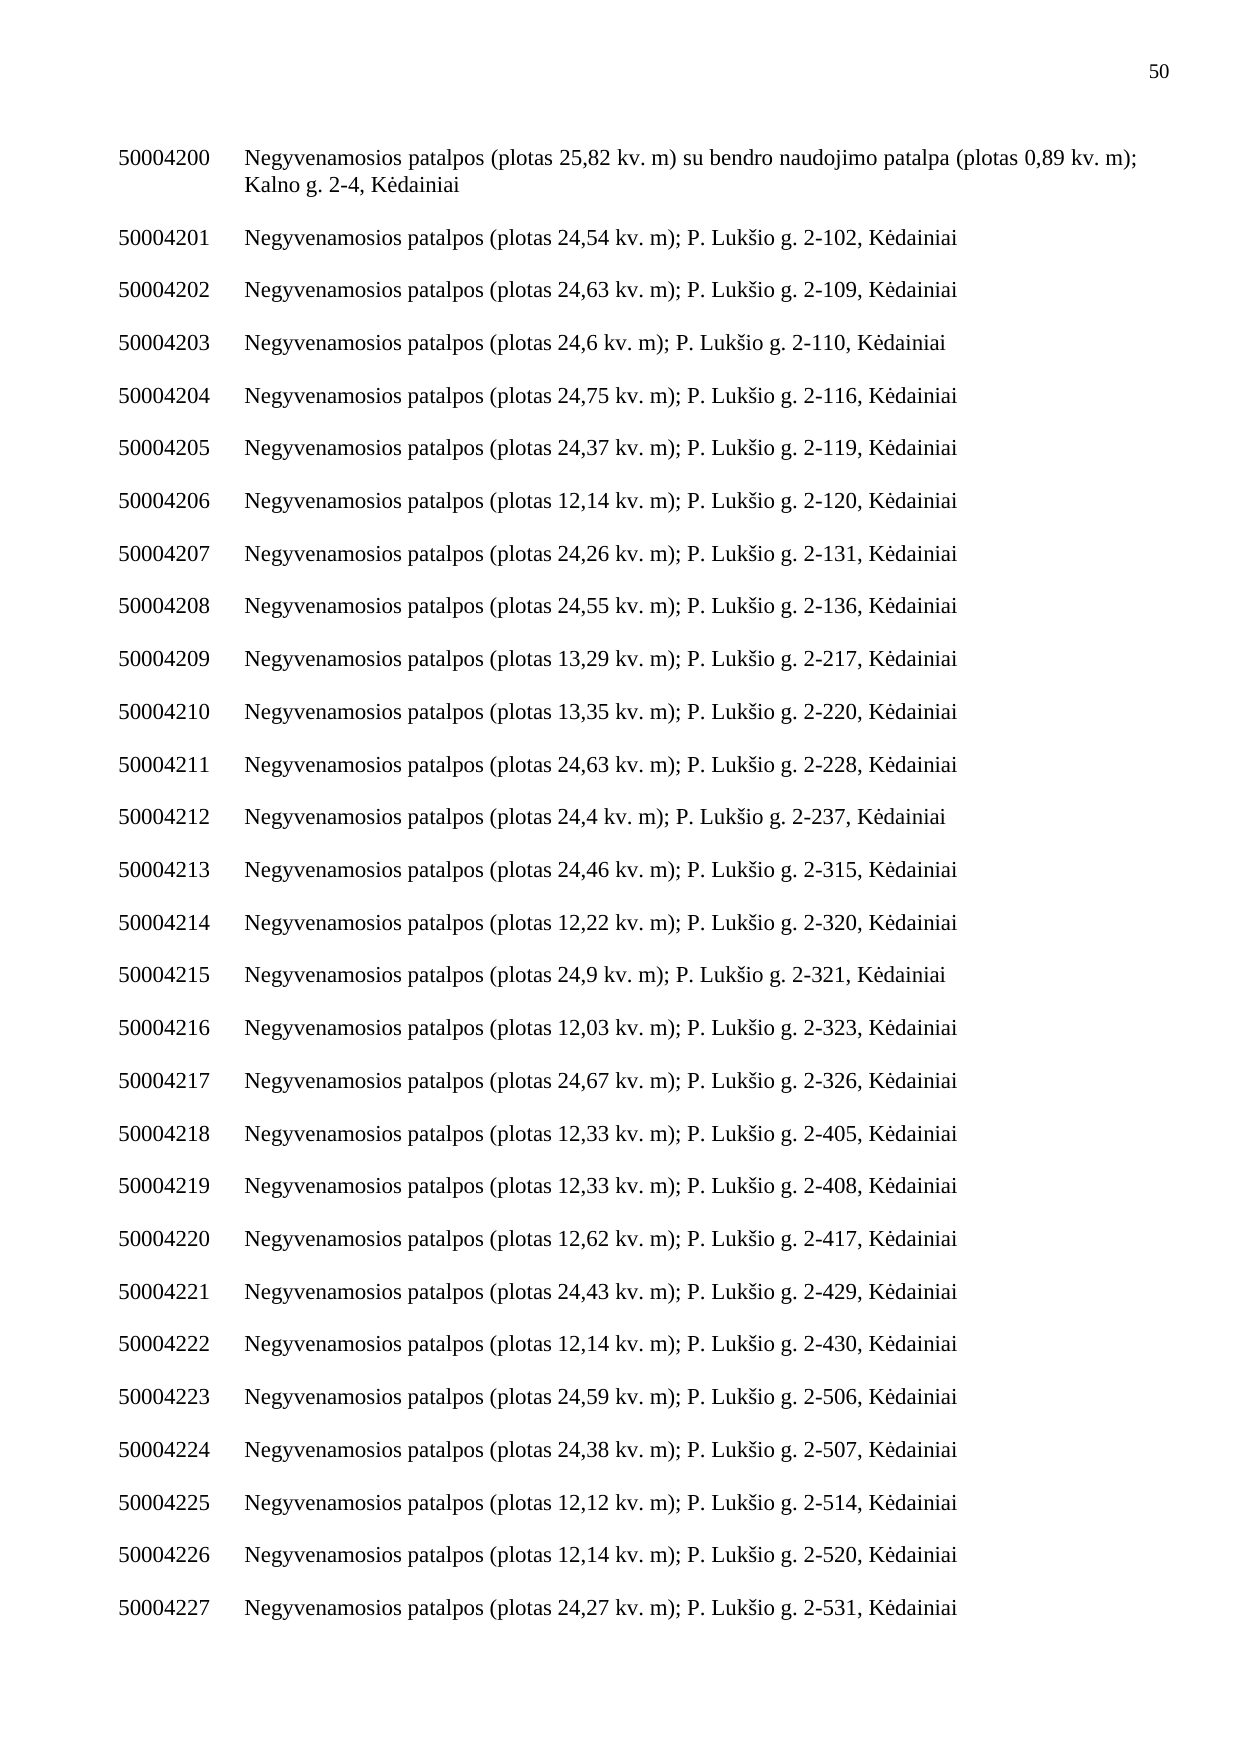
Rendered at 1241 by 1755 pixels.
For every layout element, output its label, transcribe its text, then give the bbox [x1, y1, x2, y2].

table_cell [1178, 751, 1192, 777]
table_cell [1148, 698, 1163, 724]
table_cell Negyvenamosios patalpos (plotas 12,03 kv. m); P. Lukšio g. 2-323, Kėdainiai [233, 1014, 1148, 1041]
table_cell [1193, 382, 1198, 408]
table_cell [101, 1357, 1198, 1383]
table_cell 50004204 [101, 382, 233, 408]
table_cell [1178, 961, 1192, 988]
table_cell [1163, 224, 1178, 250]
table_cell [1163, 1489, 1178, 1515]
table_cell [101, 303, 1198, 329]
table_cell 50004208 [101, 593, 233, 619]
table_cell [101, 1304, 1198, 1330]
table_cell [1148, 1330, 1163, 1357]
table_cell [101, 672, 1198, 698]
table_cell [1163, 909, 1178, 935]
table_cell [1178, 540, 1192, 566]
table_cell 50004223 [101, 1383, 233, 1409]
table_cell [1178, 224, 1192, 250]
table_cell 50004219 [101, 1172, 233, 1199]
table_cell [1163, 1594, 1178, 1620]
table_cell [1178, 329, 1192, 355]
table_cell 50004201 [101, 224, 233, 250]
table_cell [1148, 1067, 1163, 1093]
table_cell 50004215 [101, 961, 233, 988]
table_cell 50004206 [101, 487, 233, 513]
table_cell [1178, 909, 1192, 935]
table_cell [1148, 487, 1163, 513]
table_cell [1148, 1120, 1163, 1146]
table_cell [101, 250, 1198, 276]
table_cell Negyvenamosios patalpos (plotas 24,75 kv. m); P. Lukšio g. 2-116, Kėdainiai [233, 382, 1148, 408]
table_cell [101, 566, 1198, 592]
table_cell [1178, 276, 1192, 303]
table_cell Negyvenamosios patalpos (plotas 24,26 kv. m); P. Lukšio g. 2-131, Kėdainiai [233, 540, 1148, 566]
table_cell [1193, 645, 1198, 672]
table_cell [1178, 1541, 1192, 1568]
table_cell [1148, 961, 1163, 988]
table_cell Negyvenamosios patalpos (plotas 12,22 kv. m); P. Lukšio g. 2-320, Kėdainiai [233, 909, 1148, 935]
table_cell [1193, 803, 1198, 830]
table_cell [1148, 593, 1163, 619]
table_cell 50004209 [101, 645, 233, 672]
table_cell [1163, 1278, 1178, 1304]
table_cell [1148, 382, 1163, 408]
table_cell [1178, 1172, 1192, 1199]
table_cell Negyvenamosios patalpos (plotas 13,29 kv. m); P. Lukšio g. 2-217, Kėdainiai [233, 645, 1148, 672]
table_cell Negyvenamosios patalpos (plotas 12,14 kv. m); P. Lukšio g. 2-520, Kėdainiai [233, 1541, 1148, 1568]
table_cell [1178, 1014, 1192, 1041]
table_cell [1163, 593, 1178, 619]
table_cell [1178, 1594, 1192, 1620]
table_cell [1193, 1014, 1198, 1041]
table_cell Negyvenamosios patalpos (plotas 24,54 kv. m); P. Lukšio g. 2-102, Kėdainiai [233, 224, 1148, 250]
table_cell [101, 461, 1198, 487]
table_cell [1193, 329, 1198, 355]
table_cell [101, 1251, 1198, 1278]
table_cell Negyvenamosios patalpos (plotas 12,14 kv. m); P. Lukšio g. 2-120, Kėdainiai [233, 487, 1148, 513]
table_cell 50004218 [101, 1120, 233, 1146]
table_cell Negyvenamosios patalpos (plotas 24,67 kv. m); P. Lukšio g. 2-326, Kėdainiai [233, 1067, 1148, 1093]
table_cell 50004220 [101, 1225, 233, 1251]
table_cell [101, 118, 1198, 144]
table_cell [1178, 145, 1192, 197]
table_cell [1148, 1225, 1163, 1251]
table_cell 50004222 [101, 1330, 233, 1357]
table_cell [101, 724, 1198, 751]
table_cell [1193, 1120, 1198, 1146]
table_cell Negyvenamosios patalpos (plotas 24,46 kv. m); P. Lukšio g. 2-315, Kėdainiai [233, 856, 1148, 882]
table_cell Negyvenamosios patalpos (plotas 12,62 kv. m); P. Lukšio g. 2-417, Kėdainiai [233, 1225, 1148, 1251]
table_cell 50004202 [101, 276, 233, 303]
table_cell [1178, 1489, 1192, 1515]
table_cell [1178, 1067, 1192, 1093]
table_cell [101, 1568, 1198, 1594]
table_cell [101, 777, 1198, 803]
table_cell [1148, 1383, 1163, 1409]
table_cell 50004207 [101, 540, 233, 566]
table_cell 50004205 [101, 434, 233, 461]
table_cell [1178, 698, 1192, 724]
table_cell 50004227 [101, 1594, 233, 1620]
table_cell Negyvenamosios patalpos (plotas 24,63 kv. m); P. Lukšio g. 2-109, Kėdainiai [233, 276, 1148, 303]
table_cell [1193, 1436, 1198, 1462]
table_cell [1178, 645, 1192, 672]
table_cell 50004216 [101, 1014, 233, 1041]
table_cell [101, 197, 1198, 223]
table_cell [1178, 1278, 1192, 1304]
table_cell [1178, 803, 1192, 830]
table_cell [1178, 382, 1192, 408]
table_cell 50004217 [101, 1067, 233, 1093]
table_cell [1178, 1225, 1192, 1251]
table_cell 50004200 [101, 145, 233, 197]
table_cell [1193, 1278, 1198, 1304]
table_cell [1148, 540, 1163, 566]
table_cell Negyvenamosios patalpos (plotas 24,38 kv. m); P. Lukšio g. 2-507, Kėdainiai [233, 1436, 1148, 1462]
table_cell [1193, 1225, 1198, 1251]
table_cell [101, 1462, 1198, 1488]
table_cell [1148, 224, 1163, 250]
table_cell [101, 1199, 1198, 1225]
table_cell [1178, 593, 1192, 619]
table_cell [1193, 1489, 1198, 1515]
table_cell [1193, 1067, 1198, 1093]
table_cell [101, 1041, 1198, 1067]
table_cell [1163, 1120, 1178, 1146]
table_cell [1148, 1489, 1163, 1515]
table_cell 50004224 [101, 1436, 233, 1462]
table_cell [1163, 803, 1178, 830]
table_cell [101, 988, 1198, 1014]
table_cell [1148, 276, 1163, 303]
table_cell [1148, 1172, 1163, 1199]
table_cell [1193, 751, 1198, 777]
table_cell [1193, 540, 1198, 566]
table_cell [101, 514, 1198, 540]
table_cell [1148, 645, 1163, 672]
table_cell [1148, 1541, 1163, 1568]
table_cell [1193, 434, 1198, 461]
table_cell [1163, 698, 1178, 724]
table_cell [1163, 1436, 1178, 1462]
table_cell [1193, 909, 1198, 935]
table_cell 50004210 [101, 698, 233, 724]
table_cell [1163, 751, 1178, 777]
table_cell [1193, 276, 1198, 303]
table_cell [1163, 145, 1178, 197]
table_cell [1193, 1541, 1198, 1568]
table_cell [1163, 329, 1178, 355]
table_cell Negyvenamosios patalpos (plotas 24,63 kv. m); P. Lukšio g. 2-228, Kėdainiai [233, 751, 1148, 777]
table_cell [1163, 856, 1178, 882]
table_cell Negyvenamosios patalpos (plotas 13,35 kv. m); P. Lukšio g. 2-220, Kėdainiai [233, 698, 1148, 724]
table_cell [1148, 856, 1163, 882]
table_cell [1193, 698, 1198, 724]
table_cell [1178, 487, 1192, 513]
table_cell Negyvenamosios patalpos (plotas 24,37 kv. m); P. Lukšio g. 2-119, Kėdainiai [233, 434, 1148, 461]
table_cell [101, 1146, 1198, 1172]
table_cell [1163, 382, 1178, 408]
table_cell [101, 355, 1198, 382]
table_cell [1193, 961, 1198, 988]
table_cell Negyvenamosios patalpos (plotas 24,6 kv. m); P. Lukšio g. 2-110, Kėdainiai [233, 329, 1148, 355]
table_cell Negyvenamosios patalpos (plotas 12,12 kv. m); P. Lukšio g. 2-514, Kėdainiai [233, 1489, 1148, 1515]
table_cell Negyvenamosios patalpos (plotas 12,33 kv. m); P. Lukšio g. 2-405, Kėdainiai [233, 1120, 1148, 1146]
table_cell [1148, 1594, 1163, 1620]
table_cell [101, 1093, 1198, 1119]
table_cell [101, 619, 1198, 645]
table_cell 50004226 [101, 1541, 233, 1568]
table_cell [1178, 1330, 1192, 1357]
table_cell [1148, 145, 1163, 197]
table_cell [101, 830, 1198, 856]
table_cell Negyvenamosios patalpos (plotas 24,4 kv. m); P. Lukšio g. 2-237, Kėdainiai [233, 803, 1148, 830]
table_cell [101, 935, 1198, 961]
table_cell [1148, 1278, 1163, 1304]
table_cell [1163, 1383, 1178, 1409]
table_cell [1193, 856, 1198, 882]
table_cell Negyvenamosios patalpos (plotas 25,82 kv. m) su bendro naudojimo patalpa (plotas 0,89 kv. m); Kalno g. 2-4, Kėdainiai [233, 145, 1148, 197]
table_cell 50004214 [101, 909, 233, 935]
table_cell [1193, 487, 1198, 513]
table_cell [1148, 909, 1163, 935]
table_cell Negyvenamosios patalpos (plotas 24,9 kv. m); P. Lukšio g. 2-321, Kėdainiai [233, 961, 1148, 988]
table_cell [1148, 1014, 1163, 1041]
table_cell [1193, 1172, 1198, 1199]
table_cell [1148, 329, 1163, 355]
table_cell Negyvenamosios patalpos (plotas 24,55 kv. m); P. Lukšio g. 2-136, Kėdainiai [233, 593, 1148, 619]
table_cell [1148, 751, 1163, 777]
table_cell [1148, 1436, 1163, 1462]
table_cell [1178, 1383, 1192, 1409]
table_cell 50004211 [101, 751, 233, 777]
table_cell [101, 883, 1198, 909]
table_cell [1148, 434, 1163, 461]
table_cell [1163, 540, 1178, 566]
table_cell [1193, 145, 1198, 197]
table_cell 50004212 [101, 803, 233, 830]
table_cell [1163, 1172, 1178, 1199]
table_cell [1163, 276, 1178, 303]
table_cell Negyvenamosios patalpos (plotas 12,33 kv. m); P. Lukšio g. 2-408, Kėdainiai [233, 1172, 1148, 1199]
table_cell [1163, 487, 1178, 513]
table_cell [1163, 434, 1178, 461]
table_cell [1193, 1594, 1198, 1620]
table_cell 50004203 [101, 329, 233, 355]
table_cell Negyvenamosios patalpos (plotas 24,59 kv. m); P. Lukšio g. 2-506, Kėdainiai [233, 1383, 1148, 1409]
table_cell [1163, 1330, 1178, 1357]
table_cell [101, 1515, 1198, 1541]
table_cell 50004225 [101, 1489, 233, 1515]
table_cell [1148, 803, 1163, 830]
table_cell 50004221 [101, 1278, 233, 1304]
table_cell [1178, 856, 1192, 882]
table_cell [1163, 961, 1178, 988]
table_cell Negyvenamosios patalpos (plotas 24,27 kv. m); P. Lukšio g. 2-531, Kėdainiai [233, 1594, 1148, 1620]
table_cell [101, 1410, 1198, 1436]
table_cell [1178, 1120, 1192, 1146]
table_cell [1193, 1330, 1198, 1357]
table_cell [1163, 1225, 1178, 1251]
table_cell 50004213 [101, 856, 233, 882]
table_cell Negyvenamosios patalpos (plotas 24,43 kv. m); P. Lukšio g. 2-429, Kėdainiai [233, 1278, 1148, 1304]
table_cell [1193, 224, 1198, 250]
table_cell [1193, 1383, 1198, 1409]
table_cell [1178, 434, 1192, 461]
table_cell [1163, 1541, 1178, 1568]
table_cell [1163, 1067, 1178, 1093]
table_cell [101, 408, 1198, 434]
table_cell [1193, 593, 1198, 619]
table_cell [1178, 1436, 1192, 1462]
table_cell [1163, 1014, 1178, 1041]
table_cell [1163, 645, 1178, 672]
table_cell Negyvenamosios patalpos (plotas 12,14 kv. m); P. Lukšio g. 2-430, Kėdainiai [233, 1330, 1148, 1357]
